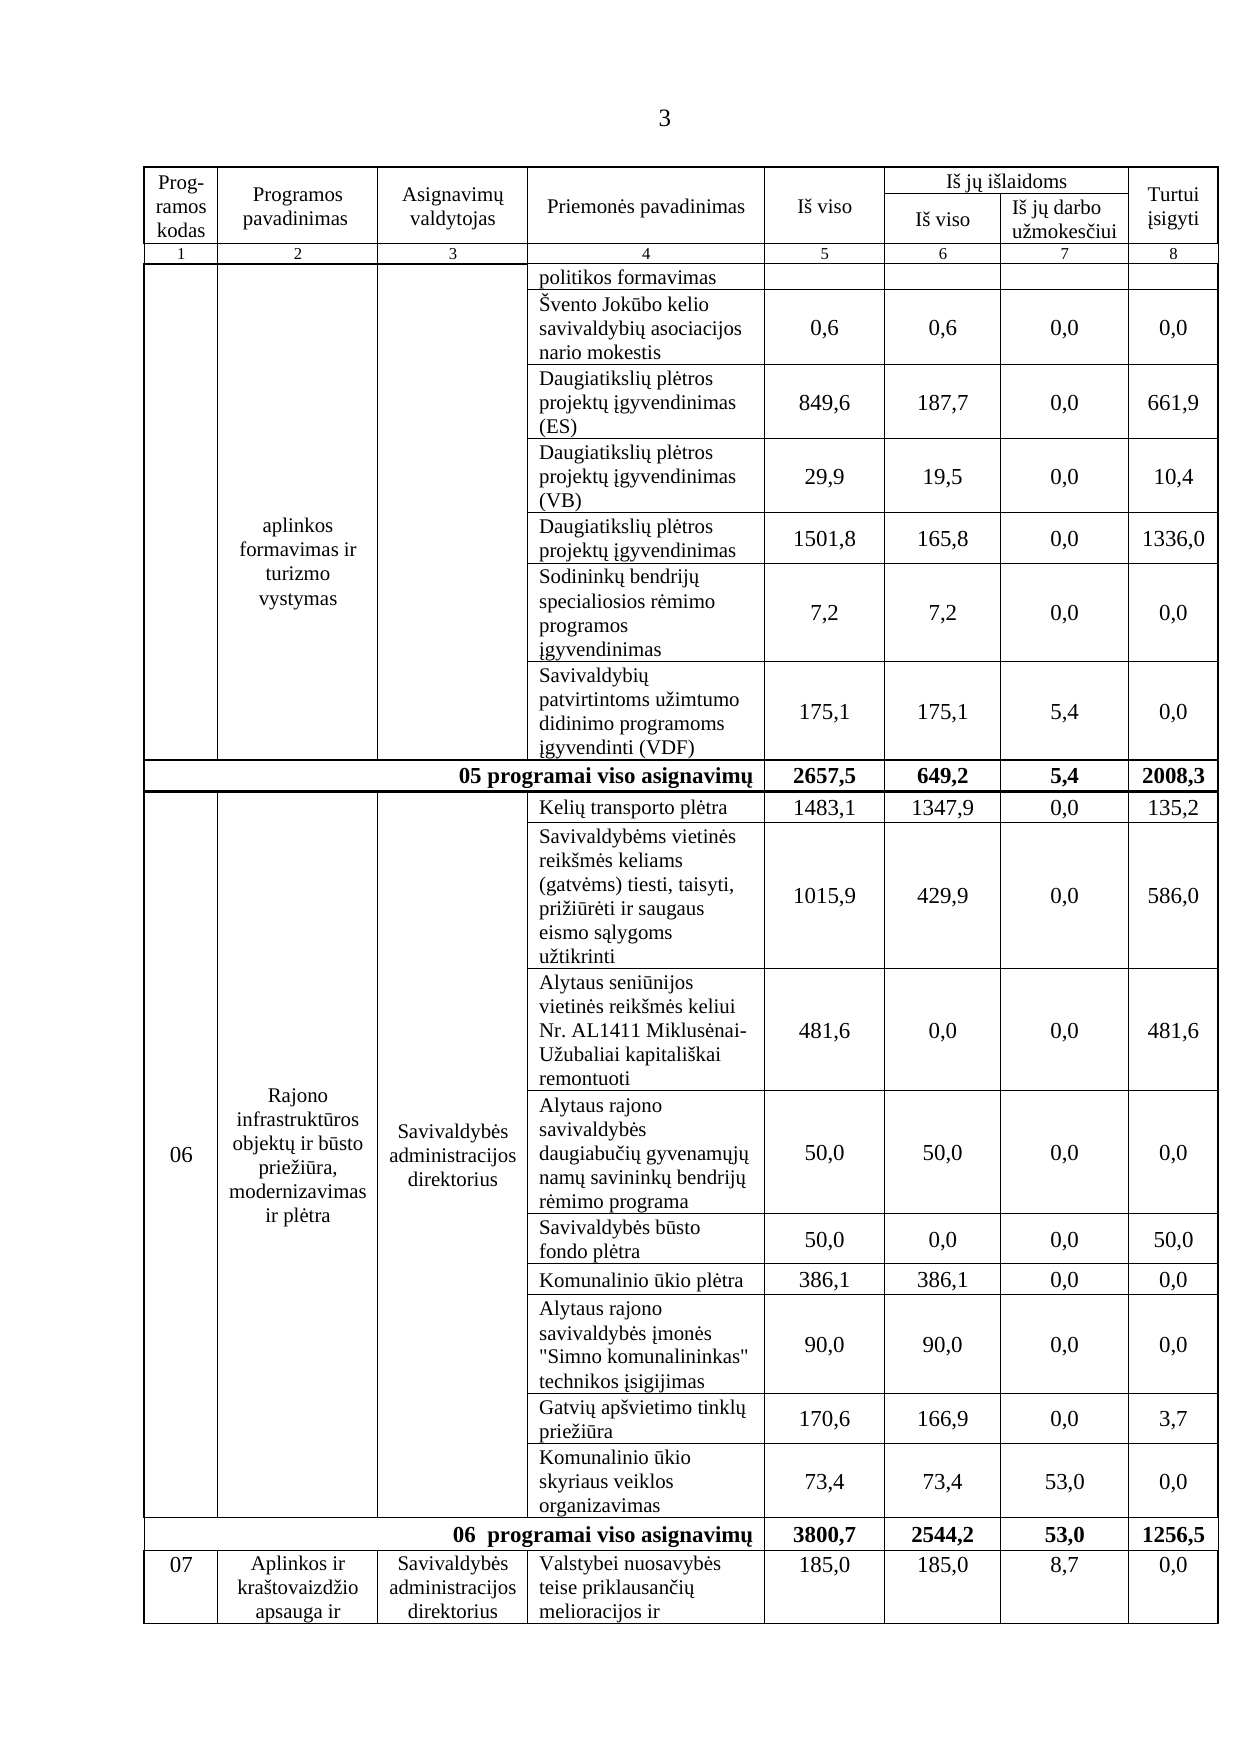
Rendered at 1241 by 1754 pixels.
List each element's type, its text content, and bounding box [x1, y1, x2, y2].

table_cell 166,9 [885, 1394, 1000, 1443]
table_cell 1336,0 [1129, 513, 1217, 562]
table_cell Savivaldybės būsto fondo plėtra [528, 1214, 764, 1263]
table_cell 0,0 [1129, 1444, 1217, 1517]
table_header Asignavimų valdytojas [378, 168, 527, 243]
table_cell 1015,9 [765, 823, 884, 968]
table_cell 175,1 [765, 662, 884, 759]
table_cell 0,0 [1129, 1551, 1217, 1623]
table_cell 2544,2 [885, 1518, 1000, 1550]
table_cell 3 [378, 244, 527, 263]
table_cell 73,4 [765, 1444, 884, 1517]
table_cell 0,0 [1001, 1091, 1128, 1213]
table_cell 0,6 [765, 290, 884, 364]
table_cell 0,0 [1001, 513, 1128, 562]
table_cell 29,9 [765, 439, 884, 512]
table_cell 05 programai viso asignavimų [145, 761, 764, 790]
table_cell Valstybei nuosavybės teise priklausančių melioracijos ir [528, 1551, 764, 1623]
table_cell Savivaldybės administracijos direktorius [378, 1551, 527, 1623]
table_header Prog-ramos kodas [145, 168, 217, 243]
table_cell 0,0 [1129, 1264, 1217, 1294]
table_cell 07 [145, 1551, 217, 1623]
table_cell 0,0 [885, 1214, 1000, 1263]
table_cell 0,6 [885, 290, 1000, 364]
table_cell 1347,9 [885, 793, 1000, 822]
table_header Priemonės pavadinimas [528, 168, 764, 243]
table_cell 0,0 [885, 969, 1000, 1090]
table_cell 481,6 [765, 969, 884, 1090]
table_cell 0,0 [1001, 1394, 1128, 1443]
table_cell 0,0 [1001, 823, 1128, 968]
table_header Iš jų išlaidoms [885, 168, 1128, 193]
table_cell 06 programai viso asignavimų [145, 1518, 764, 1550]
table_cell 2657,5 [765, 761, 884, 790]
table_cell 0,0 [1001, 365, 1128, 438]
table_cell 0,0 [1001, 1295, 1128, 1393]
table_cell 50,0 [765, 1214, 884, 1263]
table_cell Aplinkos ir kraštovaizdžio apsauga ir [218, 1551, 377, 1623]
table_cell 06 [145, 793, 217, 1517]
table_cell Rajono infrastruktūros objektų ir būsto priežiūra, modernizavimas ir plėtra [218, 793, 377, 1517]
table_cell [145, 265, 217, 759]
table_cell 1 [145, 244, 217, 263]
table_cell Komunalinio ūkio plėtra [528, 1264, 764, 1294]
table_cell Sodininkų bendrijų specialiosios rėmimo programos įgyvendinimas [528, 564, 764, 661]
table_cell Savivaldybių patvirtintoms užimtumo didinimo programoms įgyvendinti (VDF) [528, 662, 764, 759]
table_cell 0,0 [1001, 793, 1128, 822]
table_cell 429,9 [885, 823, 1000, 968]
table_cell 185,0 [885, 1551, 1000, 1623]
table_cell 661,9 [1129, 365, 1217, 438]
table_cell 0,0 [1001, 439, 1128, 512]
table_cell 0,0 [1129, 662, 1217, 759]
table_cell 649,2 [885, 761, 1000, 790]
table_cell 19,5 [885, 439, 1000, 512]
table_cell 1501,8 [765, 513, 884, 562]
table_cell 5 [765, 244, 884, 263]
table_cell 50,0 [1129, 1214, 1217, 1263]
table_cell 386,1 [885, 1264, 1000, 1294]
table_cell 8,7 [1001, 1551, 1128, 1623]
table_cell 5,4 [1001, 662, 1128, 759]
table_cell 0,0 [1129, 290, 1217, 364]
table_cell [1001, 264, 1128, 289]
table_cell 6 [885, 244, 1000, 263]
table_cell 3,7 [1129, 1394, 1217, 1443]
table_cell 0,0 [1001, 1214, 1128, 1263]
table_cell 481,6 [1129, 969, 1217, 1090]
table_cell Daugiatikslių plėtros projektų įgyvendinimas (VB) [528, 439, 764, 512]
table_cell 175,1 [885, 662, 1000, 759]
table_cell 0,0 [1001, 1264, 1128, 1294]
table_cell Komunalinio ūkio skyriaus veiklos organizavimas [528, 1444, 764, 1517]
table_cell 185,0 [765, 1551, 884, 1623]
table_cell 586,0 [1129, 823, 1217, 968]
table_cell 0,0 [1129, 1295, 1217, 1393]
table_cell 187,7 [885, 365, 1000, 438]
table_cell politikos formavimas [528, 264, 764, 289]
table_cell Gatvių apšvietimo tinklų priežiūra [528, 1394, 764, 1443]
table_cell aplinkos formavimas ir turizmo vystymas [218, 265, 377, 759]
table_cell 50,0 [765, 1091, 884, 1213]
table_cell Daugiatikslių plėtros projektų įgyvendinimas (ES) [528, 365, 764, 438]
table_cell 0,0 [1001, 969, 1128, 1090]
table_cell 5,4 [1001, 761, 1128, 790]
table_cell 165,8 [885, 513, 1000, 562]
table_cell Iš viso [885, 194, 1000, 243]
table_cell Alytaus rajono savivaldybės įmonės "Simno komunalininkas" technikos įsigijimas [528, 1295, 764, 1393]
table_cell Savivaldybės administracijos direktorius [378, 793, 527, 1517]
table_cell 10,4 [1129, 439, 1217, 512]
table_cell 2008,3 [1129, 761, 1217, 790]
table_cell 90,0 [765, 1295, 884, 1393]
table_cell 7,2 [765, 564, 884, 661]
table_cell Alytaus seniūnijos vietinės reikšmės keliui Nr. AL1411 Miklusėnai-Užubaliai kapitališkai remontuoti [528, 969, 764, 1090]
table_cell 170,6 [765, 1394, 884, 1443]
table_cell 8 [1129, 244, 1218, 263]
table_cell 0,0 [1001, 564, 1128, 661]
table_cell 53,0 [1001, 1444, 1128, 1517]
table_cell 3800,7 [765, 1518, 884, 1550]
table_cell Švento Jokūbo kelio savivaldybių asociacijos nario mokestis [528, 290, 764, 364]
table_cell [765, 264, 884, 289]
table_cell 849,6 [765, 365, 884, 438]
table_header Iš viso [765, 168, 884, 243]
table_cell 386,1 [765, 1264, 884, 1294]
table_cell 53,0 [1001, 1518, 1128, 1550]
table_cell 135,2 [1129, 793, 1217, 822]
table_header Programos pavadinimas [218, 168, 377, 243]
table_cell Kelių transporto plėtra [528, 793, 764, 822]
table_cell [885, 264, 1000, 289]
table_cell 7 [1001, 244, 1128, 263]
table_cell 0,0 [1129, 1091, 1217, 1213]
table_cell Iš jų darbo užmokesčiui [1001, 194, 1128, 243]
table_cell Savivaldybėms vietinės reikšmės keliams (gatvėms) tiesti, taisyti, prižiūrėti ir saugaus eismo sąlygoms užtikrinti [528, 823, 764, 968]
table_cell 1256,5 [1129, 1518, 1218, 1550]
table_cell 73,4 [885, 1444, 1000, 1517]
table_cell 50,0 [885, 1091, 1000, 1213]
table_cell 0,0 [1129, 564, 1217, 661]
table_cell Daugiatikslių plėtros projektų įgyvendinimas [528, 513, 764, 562]
table_cell 7,2 [885, 564, 1000, 661]
table_cell 1483,1 [765, 793, 884, 822]
table_cell 4 [528, 244, 764, 263]
table_cell [1129, 264, 1217, 289]
table_cell 2 [218, 244, 377, 263]
table_cell [378, 265, 527, 759]
table_cell 90,0 [885, 1295, 1000, 1393]
table_cell Alytaus rajono savivaldybės daugiabučių gyvenamųjų namų savininkų bendrijų rėmimo programa [528, 1091, 764, 1213]
table_cell 0,0 [1001, 290, 1128, 364]
table_header Turtui įsigyti [1129, 168, 1217, 243]
